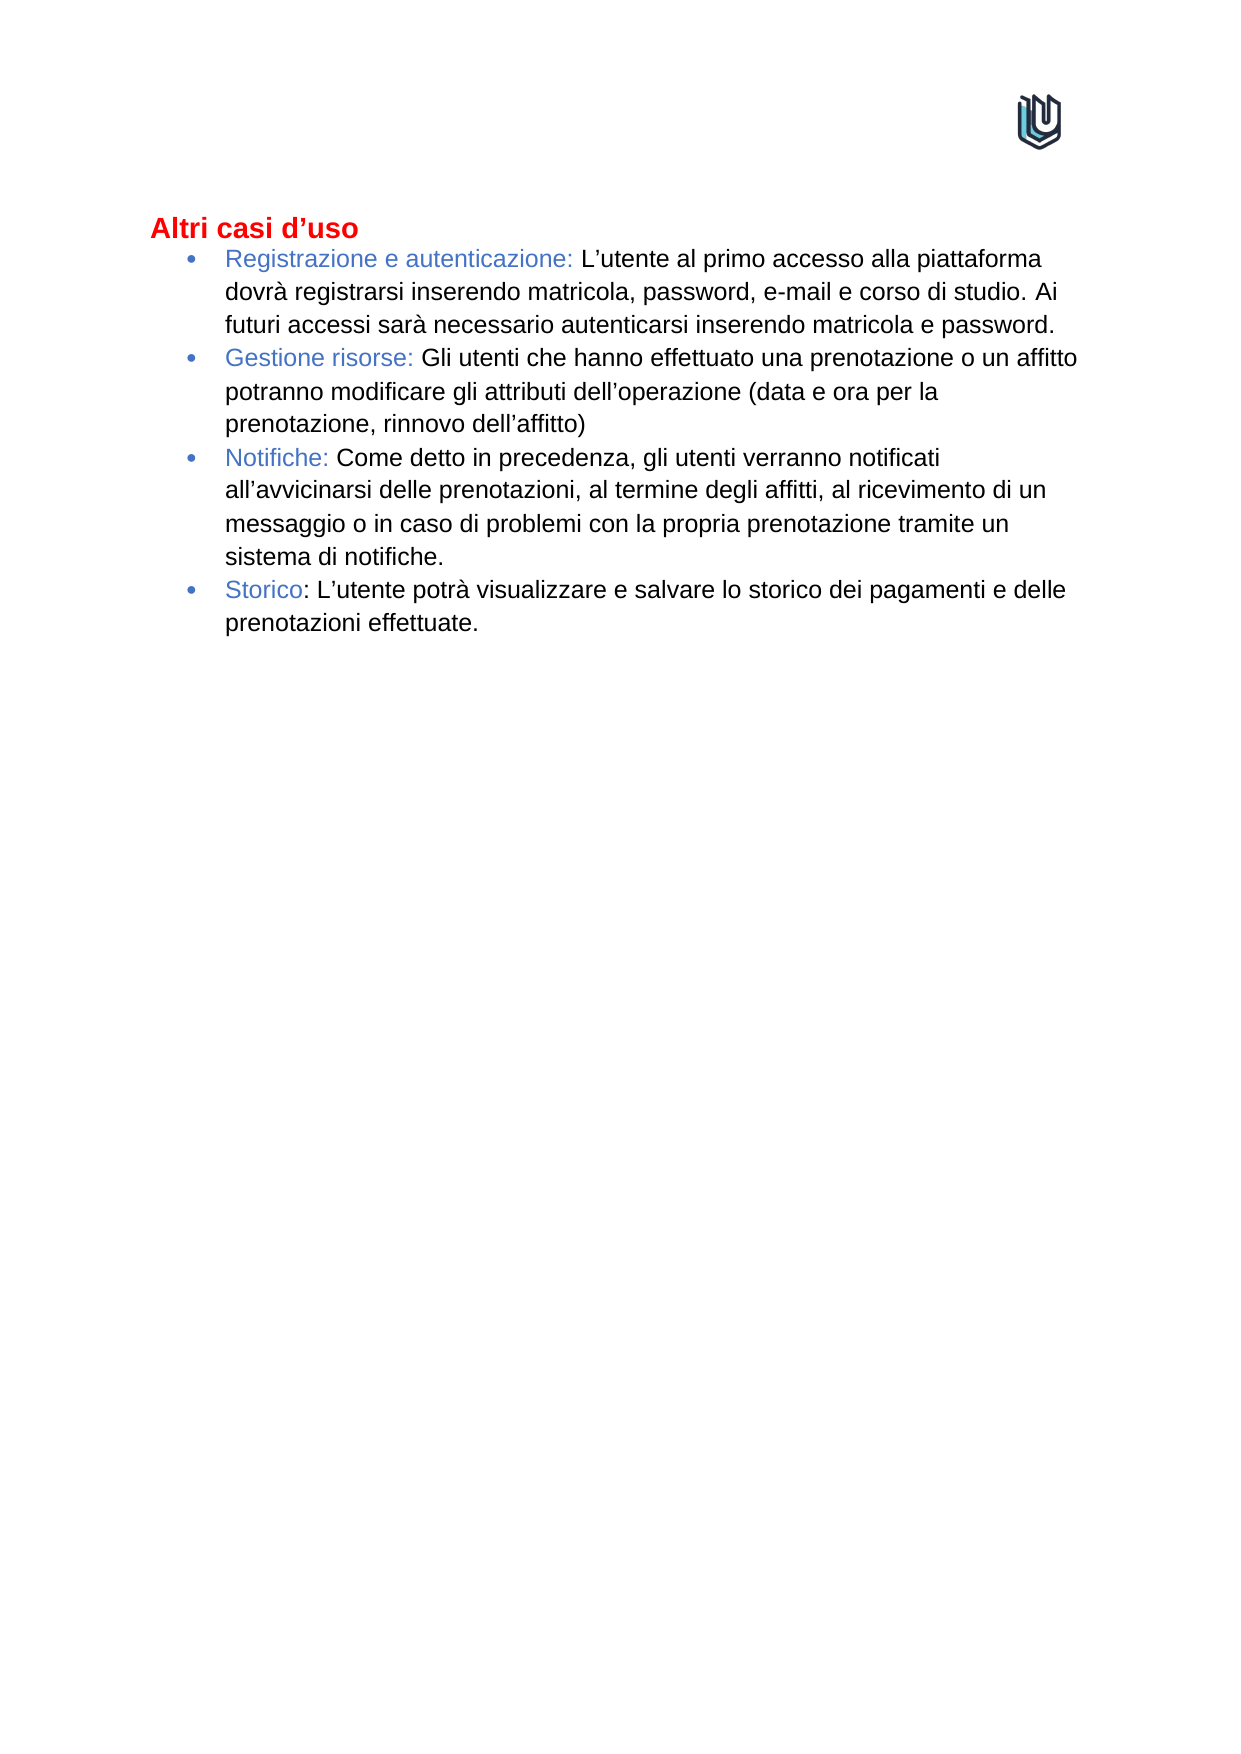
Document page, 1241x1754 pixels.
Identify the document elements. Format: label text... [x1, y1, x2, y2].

list Gestione risorse: Gli utenti che hanno effettuato una prenotazione o un affitto potranno modificare gli attributi dell’operazione (data e ora per la prenotazione, rinnovo dell’affitto) [187, 343, 1090, 438]
text Altri casi d’uso [150, 211, 1090, 244]
list Registrazione e autenticazione: L’utente al primo accesso alla piattaforma dovrà registrarsi inserendo matricola, password, e-mail e corso di studio. Ai futuri accessi sarà necessario autenticarsi inserendo matricola e password. [187, 244, 1090, 339]
list Storico: L’utente potrà visualizzare e salvare lo storico dei pagamenti e delle prenotazioni effettuate. [187, 574, 1090, 636]
list Notifiche: Come detto in precedenza, gli utenti verranno notificati all’avvicinarsi delle prenotazioni, al termine degli affitti, al ricevimento di un messaggio o in caso di problemi con la propria prenotazione tramite un sistema di notifiche. [187, 442, 1090, 570]
